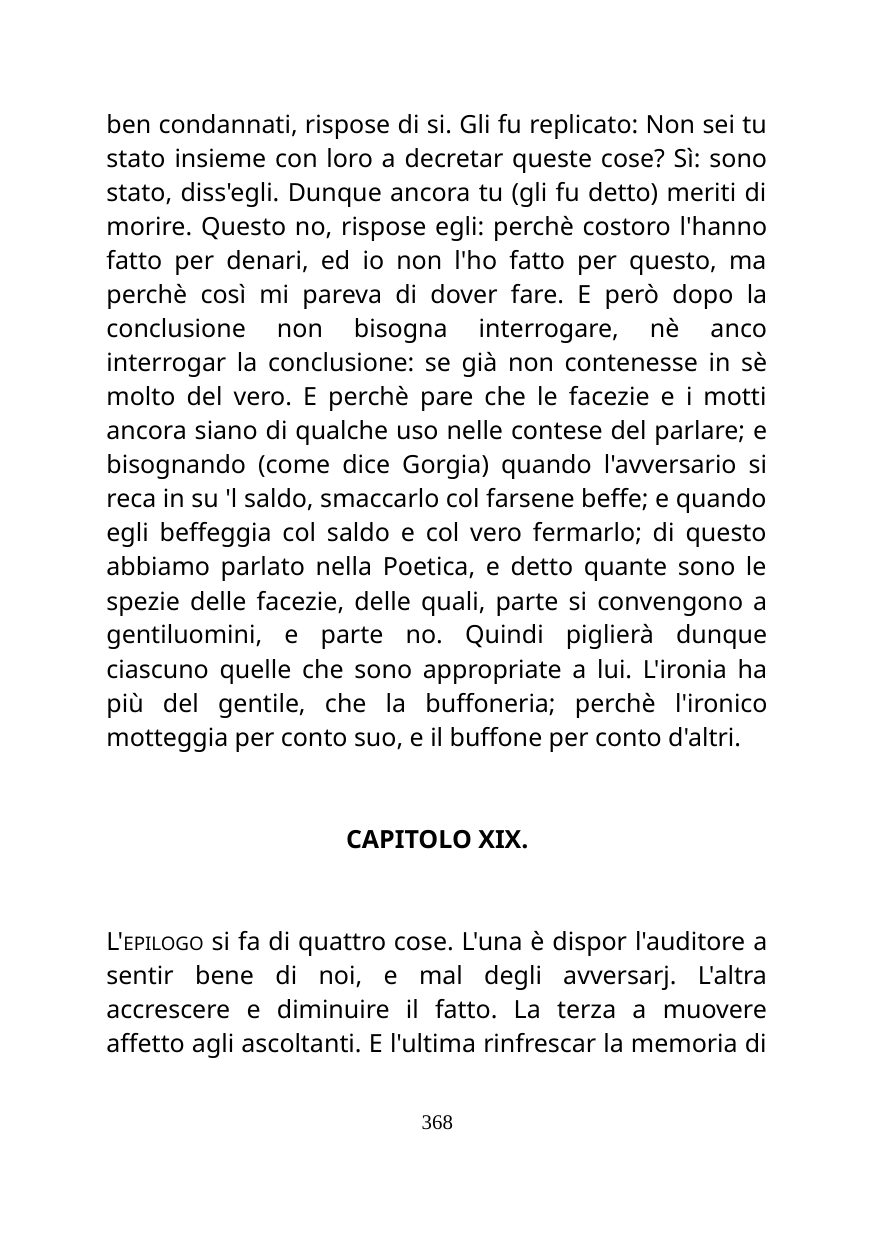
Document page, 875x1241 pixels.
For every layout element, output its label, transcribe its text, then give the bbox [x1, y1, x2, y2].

text CAPITOLO XIX. [106, 822, 768, 856]
text ben condannati, rispose di si. Gli fu replicato: Non sei tu stato insieme con loro a decretar queste cose? Sì: sono stato, diss'egli. Dunque ancora tu (gli fu detto) meriti di morire. Questo no, rispose egli: perchè costoro l'hanno fatto per denari, ed io non l'ho fatto per questo, ma perchè così mi pareva di dover fare. E però dopo la conclusione non bisogna interrogare, nè anco interrogar la conclusione: se già non contenesse in sè molto del vero. E perchè pare che le facezie e i motti ancora siano di qualche uso nelle contese del parlare; e bisognando (come dice Gorgia) quando l'avversario si reca in su 'l saldo, smaccarlo col farsene beffe; e quando egli beffeggia col saldo e col vero fermarlo; di questo abbiamo parlato nella Poetica, e detto quante sono le spezie delle facezie, delle quali, parte si convengono a gentiluomini, e parte no. Quindi piglierà dunque ciascuno quelle che sono appropriate a lui. L'ironia ha più del gentile, che la buffoneria; perchè l'ironico motteggia per conto suo, e il buffone per conto d'altri. [106, 106, 768, 753]
text L'EPILOGO si fa di quattro cose. L'una è dispor l'auditore a sentir bene di noi, e mal degli avversarj. L'altra accrescere e diminuire il fatto. La terza a muovere affetto agli ascoltanti. E l'ultima rinfrescar la memoria di [106, 924, 768, 1060]
